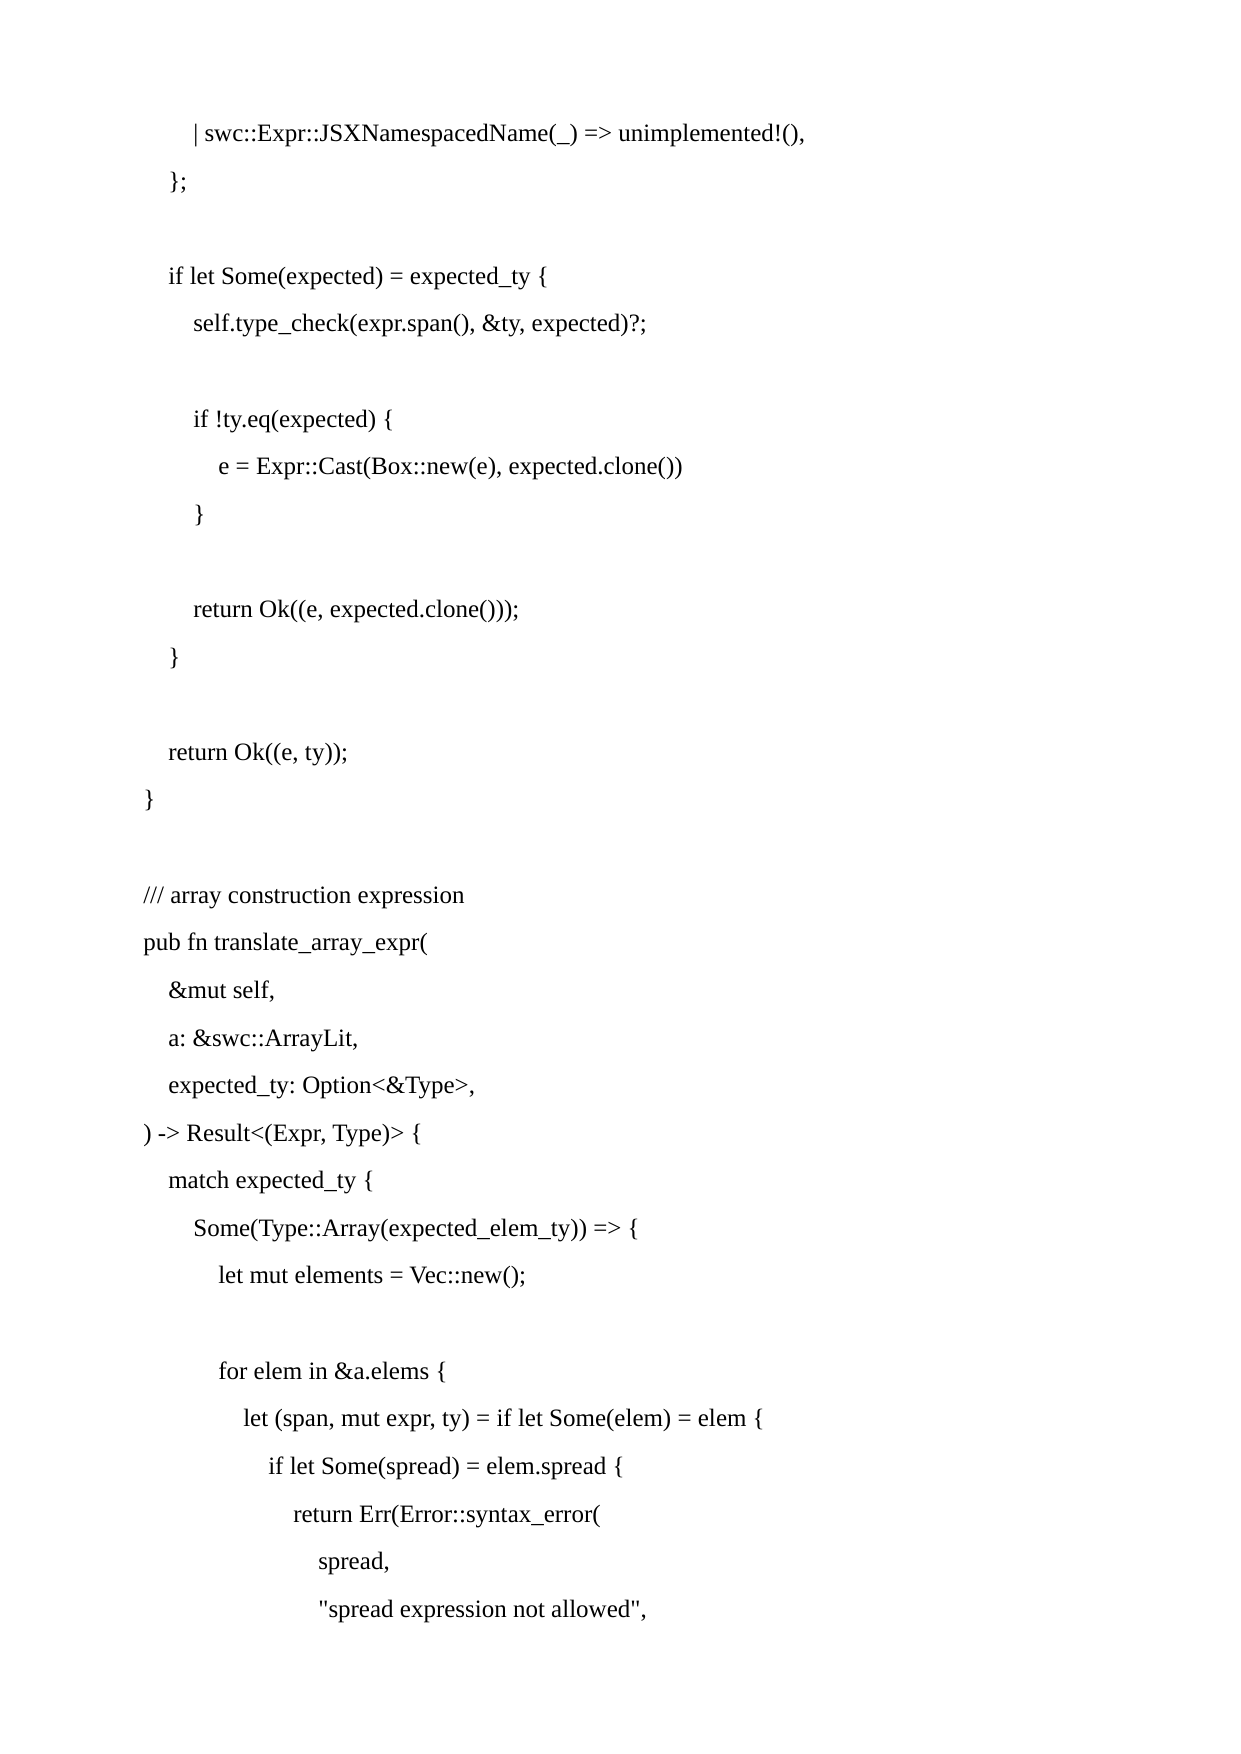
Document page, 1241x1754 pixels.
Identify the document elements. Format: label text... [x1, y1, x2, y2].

text a: &swc::ArrayLit, [118, 1023, 1122, 1051]
text ) -> Result<(Expr, Type)> { [118, 1118, 1122, 1147]
text e = Expr::Cast(Box::new(e), expected.clone()) [118, 451, 1122, 480]
text }; [118, 166, 1122, 194]
text pub fn translate_array_expr( [118, 927, 1122, 956]
text } [118, 784, 1122, 813]
text /// array construction expression [118, 880, 1122, 908]
text if !ty.eq(expected) { [118, 404, 1122, 432]
text return Ok((e, expected.clone())); [118, 594, 1122, 623]
text } [118, 642, 1122, 671]
text spread, [118, 1546, 1122, 1575]
text return Err(Error::syntax_error( [118, 1499, 1122, 1527]
text for elem in &a.elems { [118, 1356, 1122, 1384]
text &mut self, [118, 975, 1122, 1004]
text } [118, 499, 1122, 528]
text let mut elements = Vec::new(); [118, 1261, 1122, 1289]
text "spread expression not allowed", [118, 1594, 1122, 1623]
text if let Some(expected) = expected_ty { [118, 261, 1122, 290]
text expected_ty: Option<&Type>, [118, 1070, 1122, 1099]
text | swc::Expr::JSXNamespacedName(_) => unimplemented!(), [118, 118, 1122, 147]
text match expected_ty { [118, 1165, 1122, 1194]
text let (span, mut expr, ty) = if let Some(elem) = elem { [118, 1403, 1122, 1432]
text if let Some(spread) = elem.spread { [118, 1451, 1122, 1480]
text return Ok((e, ty)); [118, 737, 1122, 766]
text Some(Type::Array(expected_elem_ty)) => { [118, 1213, 1122, 1242]
text self.type_check(expr.span(), &ty, expected)?; [118, 308, 1122, 337]
